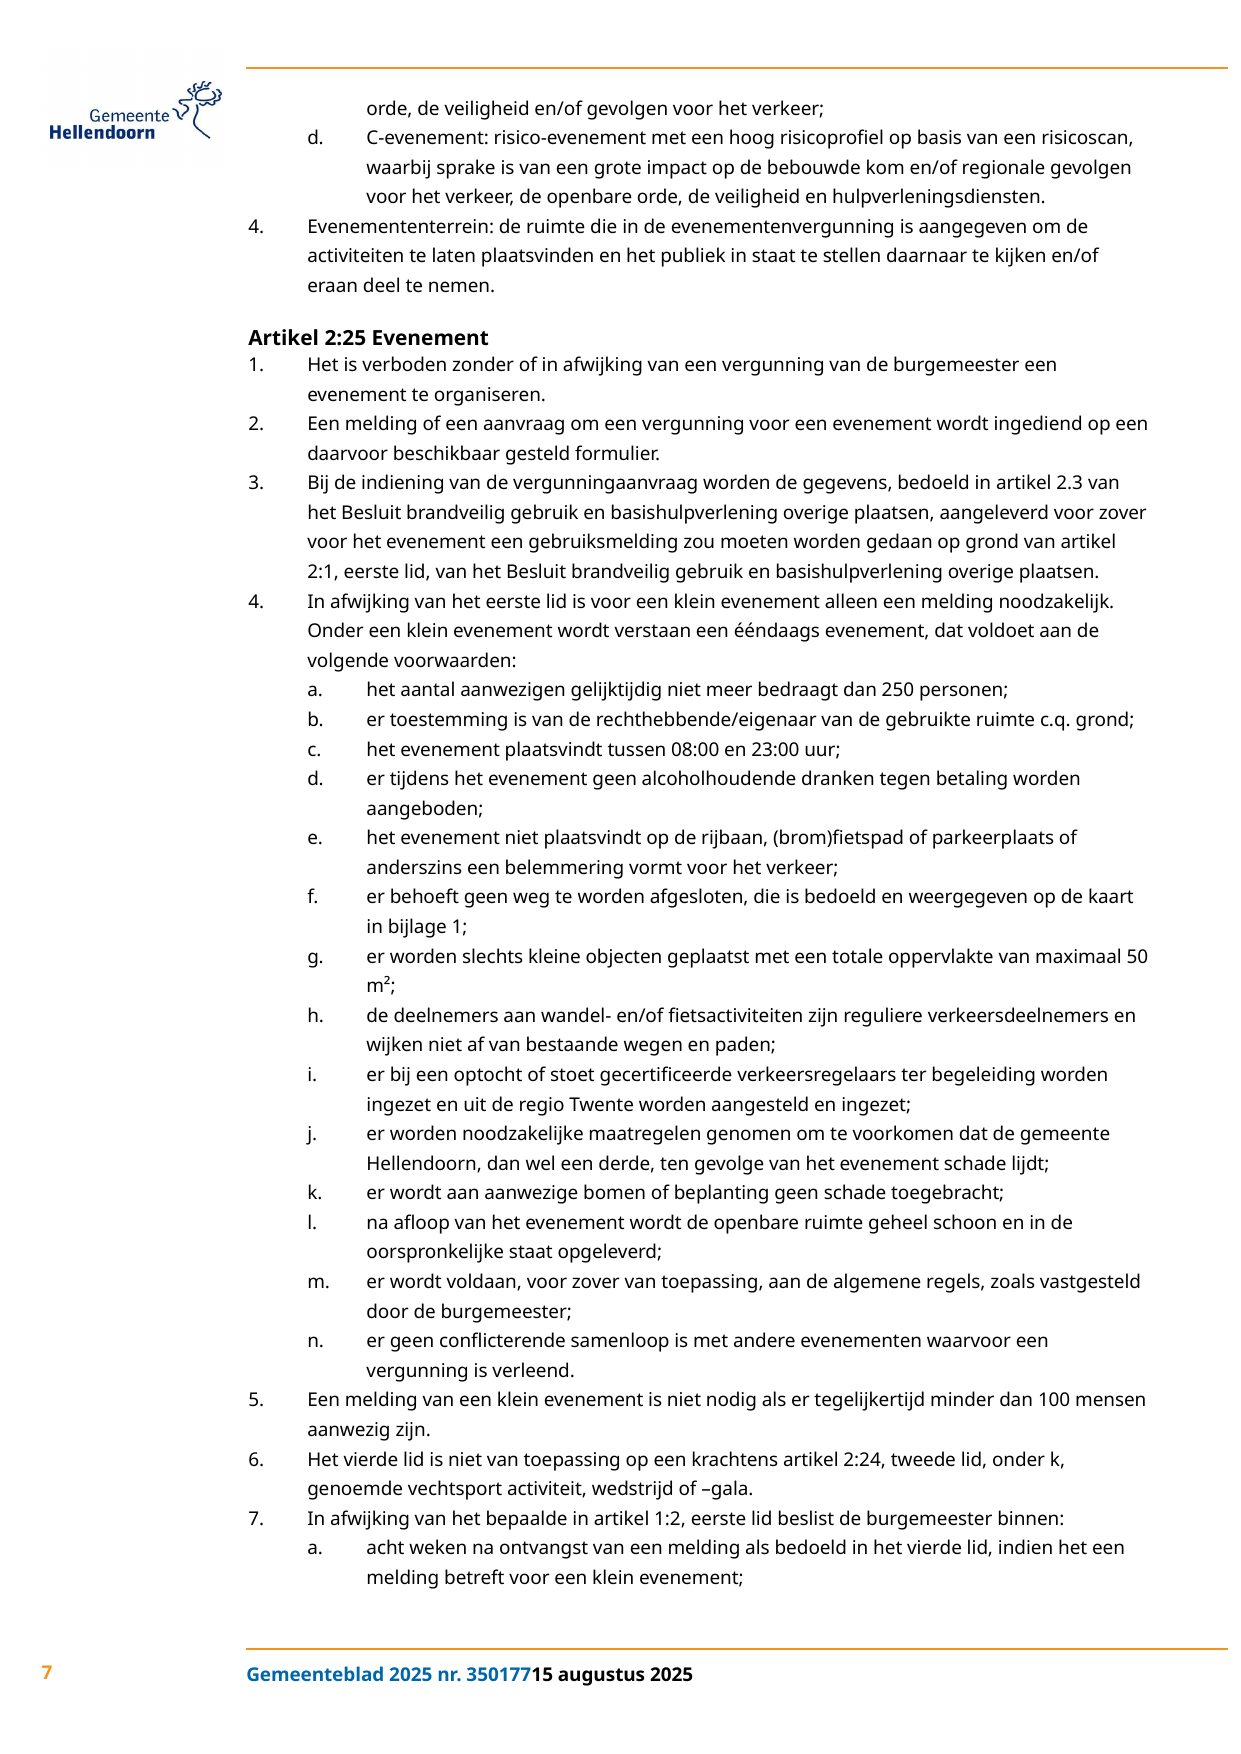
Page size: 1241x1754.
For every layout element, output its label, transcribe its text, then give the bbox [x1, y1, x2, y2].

list Evenemententerrein: de ruimte die in de evenementenvergunning is aangegeven om de activiteiten te laten plaatsvinden en het publiek in staat te stellen daarnaar te kijken en/of eraan deel te nemen. [248, 213, 1152, 298]
list het aantal aanwezigen gelijktijdig niet meer bedraagt dan 250 personen; [307, 677, 1152, 702]
list Bij de indiening van de vergunningaanvraag worden de gegevens, bedoeld in artikel 2.3 van het Besluit brandveilig gebruik en basishulpverlening overige plaatsen, aangeleverd voor zover voor het evenement een gebruiksmelding zou moeten worden gedaan op grond van artikel 2:1, eerste lid, van het Besluit brandveilig gebruik en basishulpverlening overige plaatsen. [248, 469, 1152, 584]
list In afwijking van het bepaalde in artikel 1:2, eerste lid beslist de burgemeester binnen: [248, 1505, 1152, 1531]
list Een melding van een klein evenement is niet nodig als er tegelijkertijd minder dan 100 mensen aanwezig zijn. [248, 1387, 1152, 1442]
list Een melding of een aanvraag om een vergunning voor een evenement wordt ingediend op een daarvoor beschikbaar gesteld formulier. [248, 410, 1152, 466]
list In afwijking van het eerste lid is voor een klein evenement alleen een melding noodzakelijk. Onder een klein evenement wordt verstaan een ééndaags evenement, dat voldoet aan de volgende voorwaarden: [248, 588, 1152, 673]
picture [41, 47, 231, 172]
list het evenement plaatsvindt tussen 08:00 en 23:00 uur; [307, 736, 1152, 761]
list er bij een optocht of stoet gecertificeerde verkeersregelaars ter begeleiding worden ingezet en uit de regio Twente worden aangesteld en ingezet; [307, 1061, 1152, 1116]
list acht weken na ontvangst van een melding als bedoeld in het vierde lid, indien het een melding betreft voor een klein evenement; [307, 1534, 1152, 1590]
list er geen conflicterende samenloop is met andere evenementen waarvoor een vergunning is verleend. [307, 1327, 1152, 1383]
list er toestemming is van de rechthebbende/eigenaar van de gebruikte ruimte c.q. grond; [307, 706, 1152, 732]
list er worden slechts kleine objecten geplaatst met een totale oppervlakte van maximaal 50 m²; [307, 943, 1152, 998]
list er tijdens het evenement geen alcoholhoudende dranken tegen betaling worden aangeboden; [307, 765, 1152, 821]
list het evenement niet plaatsvindt op de rijbaan, (brom)fietspad of parkeerplaats of anderszins een belemmering vormt voor het verkeer; [307, 824, 1152, 880]
list C-evenement: risico-evenement met een hoog risicoprofiel op basis van een risicoscan, waarbij sprake is van een grote impact op de bebouwde kom en/of regionale gevolgen voor het verkeer, de openbare orde, de veiligheid en hulpverleningsdiensten. [307, 124, 1152, 209]
list orde, de veiligheid en/of gevolgen voor het verkeer; [307, 95, 1152, 121]
list er wordt voldaan, voor zover van toepassing, aan de algemene regels, zoals vastgesteld door de burgemeester; [307, 1268, 1152, 1323]
list de deelnemers aan wandel- en/of fietsactiviteiten zijn reguliere verkeersdeelnemers en wijken niet af van bestaande wegen en paden; [307, 1002, 1152, 1057]
list er wordt aan aanwezige bomen of beplanting geen schade toegebracht; [307, 1179, 1152, 1205]
list er behoeft geen weg te worden afgesloten, die is bedoeld en weergegeven op de kaart in bijlage 1; [307, 884, 1152, 939]
list Het vierde lid is niet van toepassing op een krachtens artikel 2:24, tweede lid, onder k, genoemde vechtsport activiteit, wedstrijd of –gala. [248, 1446, 1152, 1501]
text Artikel 2:25 Evenement [248, 323, 1152, 351]
list na afloop van het evenement wordt de openbare ruimte geheel schoon en in de oorspronkelijke staat opgeleverd; [307, 1209, 1152, 1264]
list Het is verboden zonder of in afwijking van een vergunning van de burgemeester een evenement te organiseren. [248, 351, 1152, 406]
list er worden noodzakelijke maatregelen genomen om te voorkomen dat de gemeente Hellendoorn, dan wel een derde, ten gevolge van het evenement schade lijdt; [307, 1120, 1152, 1176]
